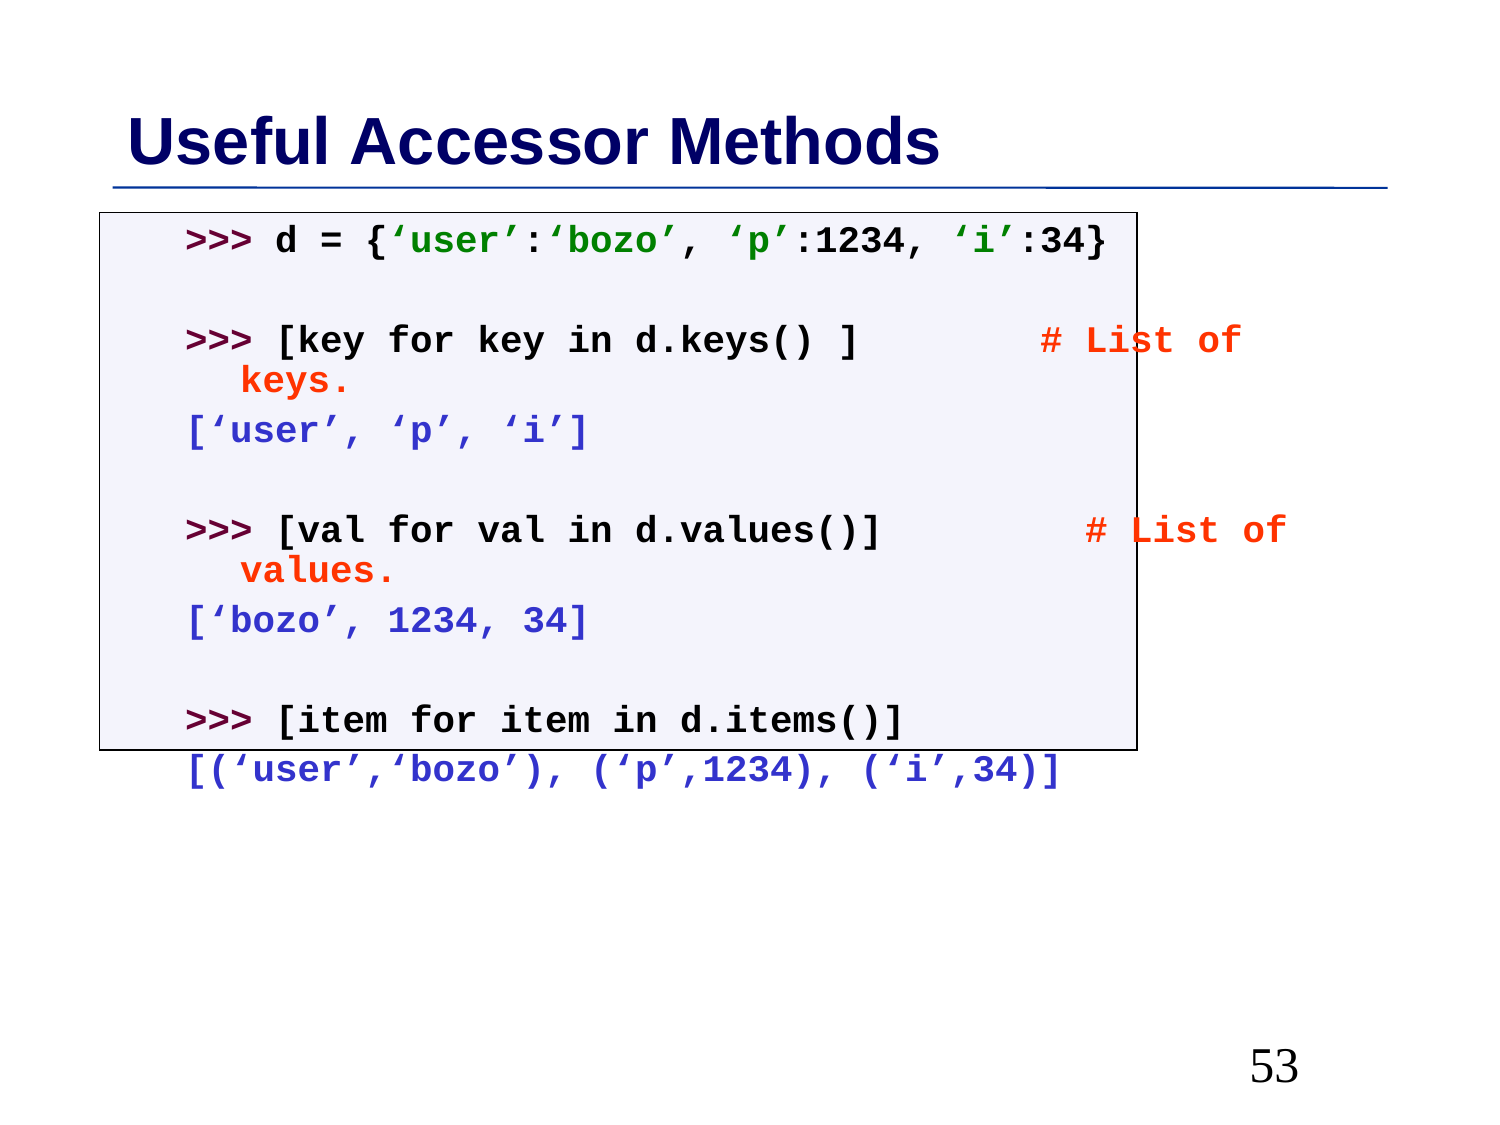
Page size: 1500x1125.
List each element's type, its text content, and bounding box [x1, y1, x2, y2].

text_box [1074, 994, 1387, 1125]
title Useful Accessor Methods [112, 89, 1388, 185]
text_box [99, 212, 1137, 751]
list >>> d = {‘user’:‘bozo’, ‘p’:1234, ‘i’:34} >>> [key for key in d.keys() ] # List of keys. [‘user’, ‘p’, ‘i’] >>> [val for val in d.values()] # List of values. [‘bozo’, 1234, 34] >>> [item for item in d.items()] [(‘user’,‘bozo’), (‘p’,1234), (‘i’,34)] [112, 212, 1388, 748]
